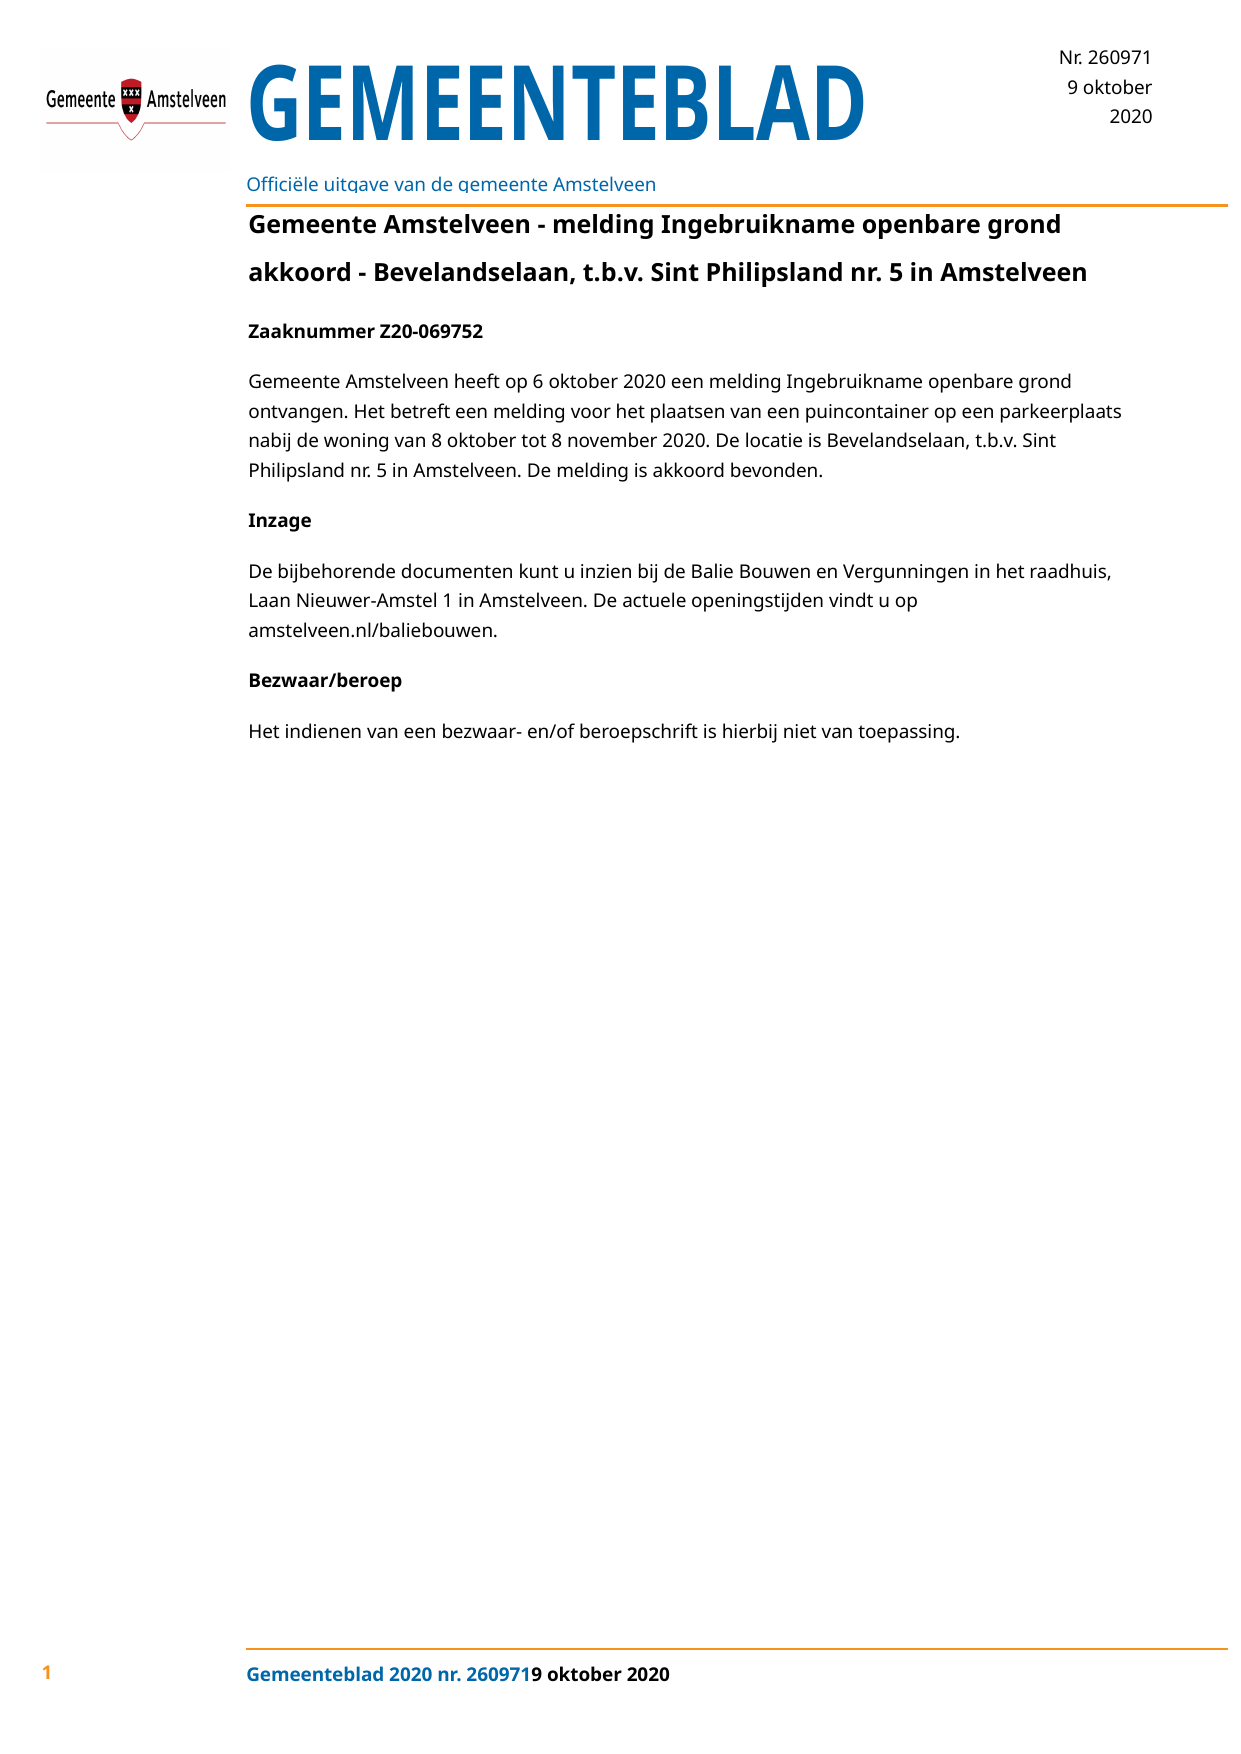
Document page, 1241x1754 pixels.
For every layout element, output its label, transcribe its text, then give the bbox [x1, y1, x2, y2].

text Het indienen van een bezwaar- en/of beroepschrift is hierbij niet van toepassing. [248, 718, 1152, 744]
text Bezwaar/beroep [248, 667, 1152, 693]
picture [41, 47, 231, 172]
text Zaaknummer Z20-069752 [248, 318, 1152, 344]
text Inzage [248, 507, 1152, 533]
text Gemeente Amstelveen heeft op 6 oktober 2020 een melding Ingebruikname openbare grond ontvangen. Het betreft een melding voor het plaatsen van een puincontainer op een parkeerplaats nabij de woning van 8 oktober tot 8 november 2020. De locatie is Bevelandselaan, t.b.v. Sint Philipsland nr. 5 in Amstelveen. De melding is akkoord bevonden. [248, 368, 1152, 483]
text De bijbehorende documenten kunt u inzien bij de Balie Bouwen en Vergunningen in het raadhuis, Laan Nieuwer-Amstel 1 in Amstelveen. De actuele openingstijden vindt u op amstelveen.nl/baliebouwen. [248, 558, 1152, 643]
text Gemeente Amstelveen - melding Ingebruikname openbare grond akkoord - Bevelandselaan, t.b.v. Sint Philipsland nr. 5 in Amstelveen [248, 207, 1152, 288]
